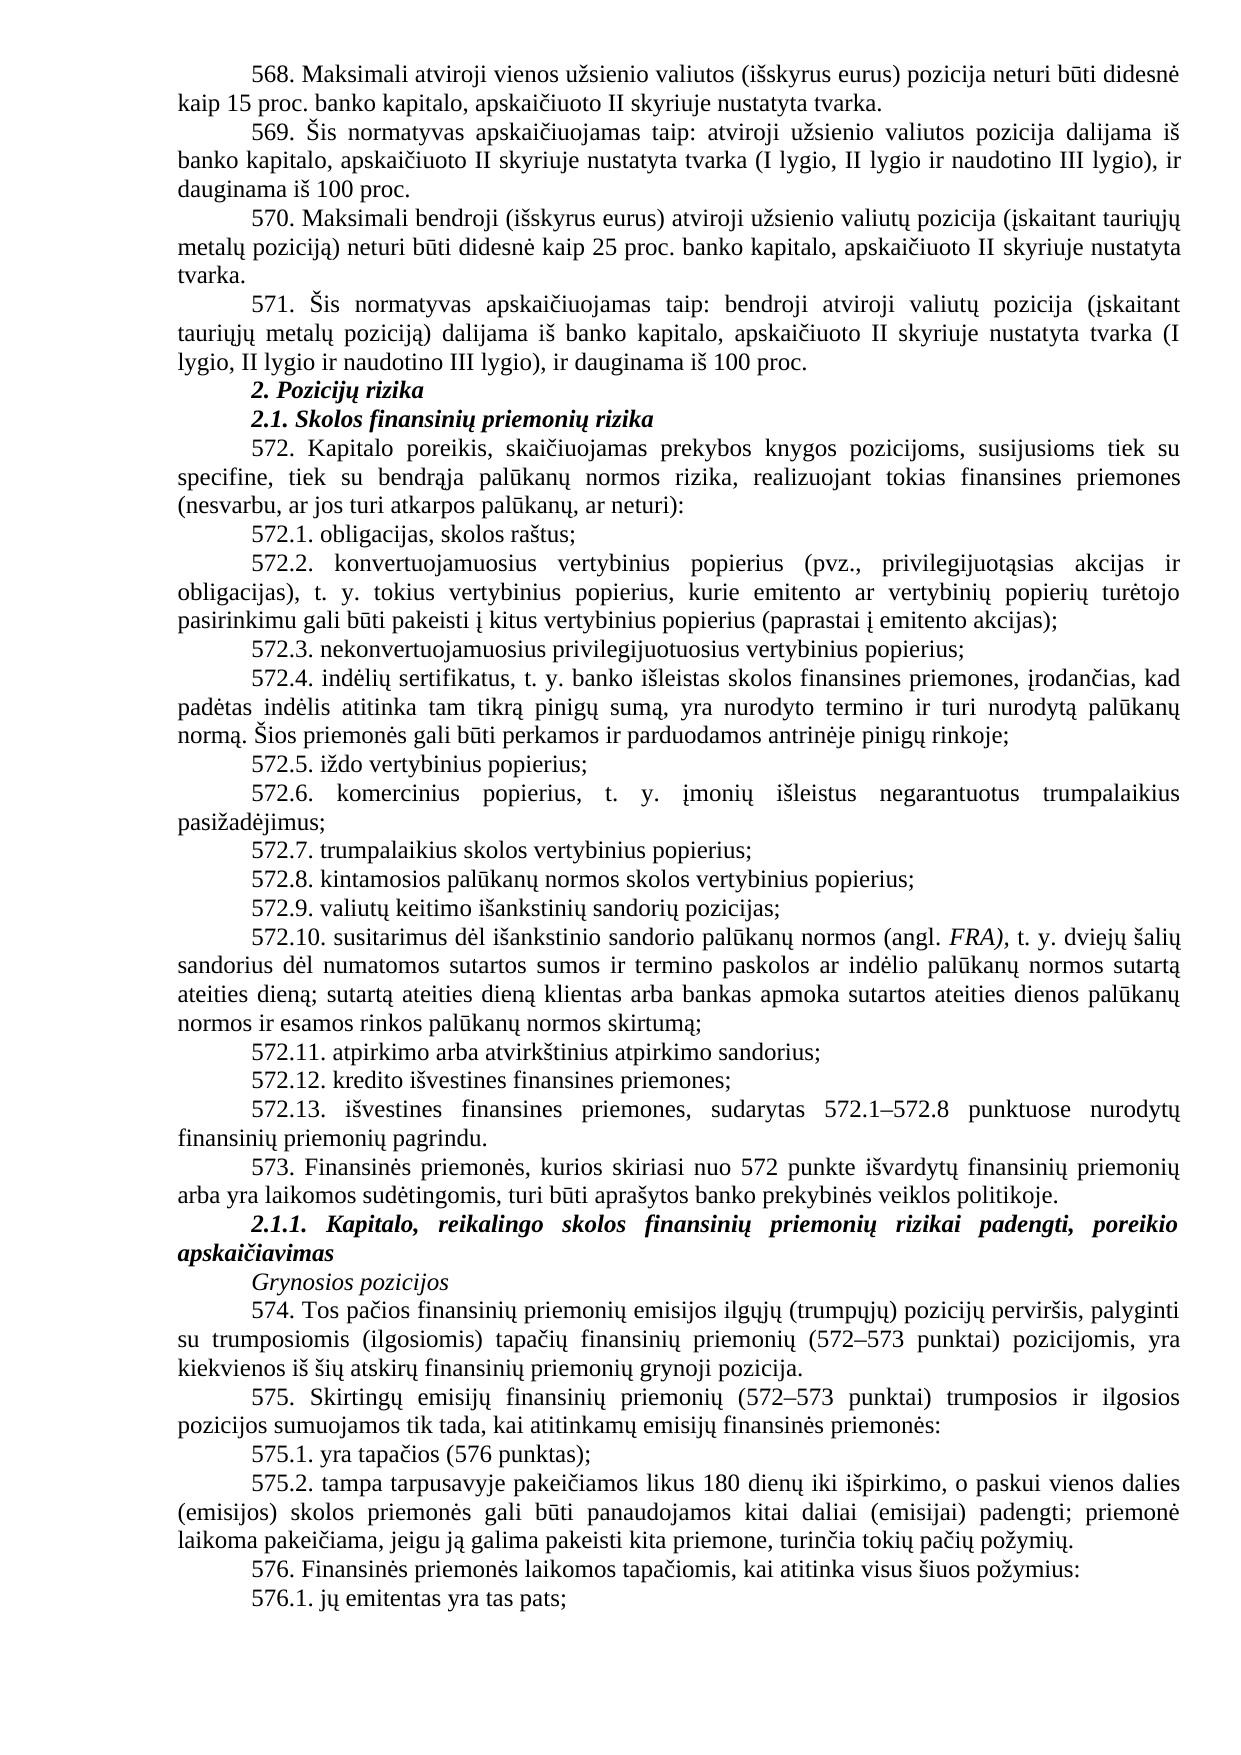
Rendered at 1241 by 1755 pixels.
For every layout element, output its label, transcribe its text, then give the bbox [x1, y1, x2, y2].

text 572. Kapitalo poreikis, skaičiuojamas prekybos knygos pozicijoms, susijusioms tiek su specifine, tiek su bendrąja palūkanų normos rizika, realizuojant tokias finansines priemones (nesvarbu, ar jos turi atkarpos palūkanų, ar neturi): [177, 433, 1181, 519]
text 572.11. atpirkimo arba atvirkštinius atpirkimo sandorius; [177, 1037, 1181, 1065]
text 572.9. valiutų keitimo išankstinių sandorių pozicijas; [177, 893, 1181, 922]
text 2.1.1. Kapitalo, reikalingo skolos finansinių priemonių rizikai padengti, poreikio apskaičiavimas [177, 1209, 1181, 1267]
text 576.1. jų emitentas yra tas pats; [177, 1583, 1181, 1612]
text 572.5. iždo vertybinius popierius; [177, 749, 1181, 778]
text 572.6. komercinius popierius, t. y. įmonių išleistus negarantuotus trumpalaikius pasižadėjimus; [177, 778, 1181, 835]
text 2. Pozicijų rizika [177, 375, 1181, 404]
text 568. Maksimali atviroji vienos užsienio valiutos (išskyrus eurus) pozicija neturi būti didesnė kaip 15 proc. banko kapitalo, apskaičiuoto II skyriuje nustatyta tvarka. [177, 59, 1181, 117]
text 572.1. obligacijas, skolos raštus; [177, 519, 1181, 548]
text 572.4. indėlių sertifikatus, t. y. banko išleistas skolos finansines priemones, įrodančias, kad padėtas indėlis atitinka tam tikrą pinigų sumą, yra nurodyto termino ir turi nurodytą palūkanų normą. Šios priemonės gali būti perkamos ir parduodamos antrinėje pinigų rinkoje; [177, 663, 1181, 749]
text 2.1. Skolos finansinių priemonių rizika [177, 404, 1181, 433]
text 571. Šis normatyvas apskaičiuojamas taip: bendroji atviroji valiutų pozicija (įskaitant tauriųjų metalų poziciją) dalijama iš banko kapitalo, apskaičiuoto II skyriuje nustatyta tvarka (I lygio, II lygio ir naudotino III lygio), ir dauginama iš 100 proc. [177, 289, 1181, 375]
text 572.12. kredito išvestines finansines priemones; [177, 1065, 1181, 1094]
text 572.10. susitarimus dėl išankstinio sandorio palūkanų normos (angl. FRA), t. y. dviejų šalių sandorius dėl numatomos sutartos sumos ir termino paskolos ar indėlio palūkanų normos sutartą ateities dieną; sutartą ateities dieną klientas arba bankas apmoka sutartos ateities dienos palūkanų normos ir esamos rinkos palūkanų normos skirtumą; [177, 922, 1181, 1037]
text 575. Skirtingų emisijų finansinių priemonių (572–573 punktai) trumposios ir ilgosios pozicijos sumuojamos tik tada, kai atitinkamų emisijų finansinės priemonės: [177, 1382, 1181, 1439]
text 572.2. konvertuojamuosius vertybinius popierius (pvz., privilegijuotąsias akcijas ir obligacijas), t. y. tokius vertybinius popierius, kurie emitento ar vertybinių popierių turėtojo pasirinkimu gali būti pakeisti į kitus vertybinius popierius (paprastai į emitento akcijas); [177, 548, 1181, 634]
text Grynosios pozicijos [177, 1267, 1181, 1295]
text 572.7. trumpalaikius skolos vertybinius popierius; [177, 835, 1181, 864]
text 572.3. nekonvertuojamuosius privilegijuotuosius vertybinius popierius; [177, 634, 1181, 663]
text 573. Finansinės priemonės, kurios skiriasi nuo 572 punkte išvardytų finansinių priemonių arba yra laikomos sudėtingomis, turi būti aprašytos banko prekybinės veiklos politikoje. [177, 1152, 1181, 1209]
text 572.8. kintamosios palūkanų normos skolos vertybinius popierius; [177, 864, 1181, 893]
text 576. Finansinės priemonės laikomos tapačiomis, kai atitinka visus šiuos požymius: [177, 1554, 1181, 1583]
text 574. Tos pačios finansinių priemonių emisijos ilgųjų (trumpųjų) pozicijų perviršis, palyginti su trumposiomis (ilgosiomis) tapačių finansinių priemonių (572–573 punktai) pozicijomis, yra kiekvienos iš šių atskirų finansinių priemonių grynoji pozicija. [177, 1295, 1181, 1382]
text 575.1. yra tapačios (576 punktas); [177, 1439, 1181, 1468]
text 572.13. išvestines finansines priemones, sudarytas 572.1–572.8 punktuose nurodytų finansinių priemonių pagrindu. [177, 1094, 1181, 1152]
text 575.2. tampa tarpusavyje pakeičiamos likus 180 dienų iki išpirkimo, o paskui vienos dalies (emisijos) skolos priemonės gali būti panaudojamos kitai daliai (emisijai) padengti; priemonė laikoma pakeičiama, jeigu ją galima pakeisti kita priemone, turinčia tokių pačių požymių. [177, 1468, 1181, 1554]
text 570. Maksimali bendroji (išskyrus eurus) atviroji užsienio valiutų pozicija (įskaitant tauriųjų metalų poziciją) neturi būti didesnė kaip 25 proc. banko kapitalo, apskaičiuoto II skyriuje nustatyta tvarka. [177, 203, 1181, 289]
text 569. Šis normatyvas apskaičiuojamas taip: atviroji užsienio valiutos pozicija dalijama iš banko kapitalo, apskaičiuoto II skyriuje nustatyta tvarka (I lygio, II lygio ir naudotino III lygio), ir dauginama iš 100 proc. [177, 117, 1181, 203]
